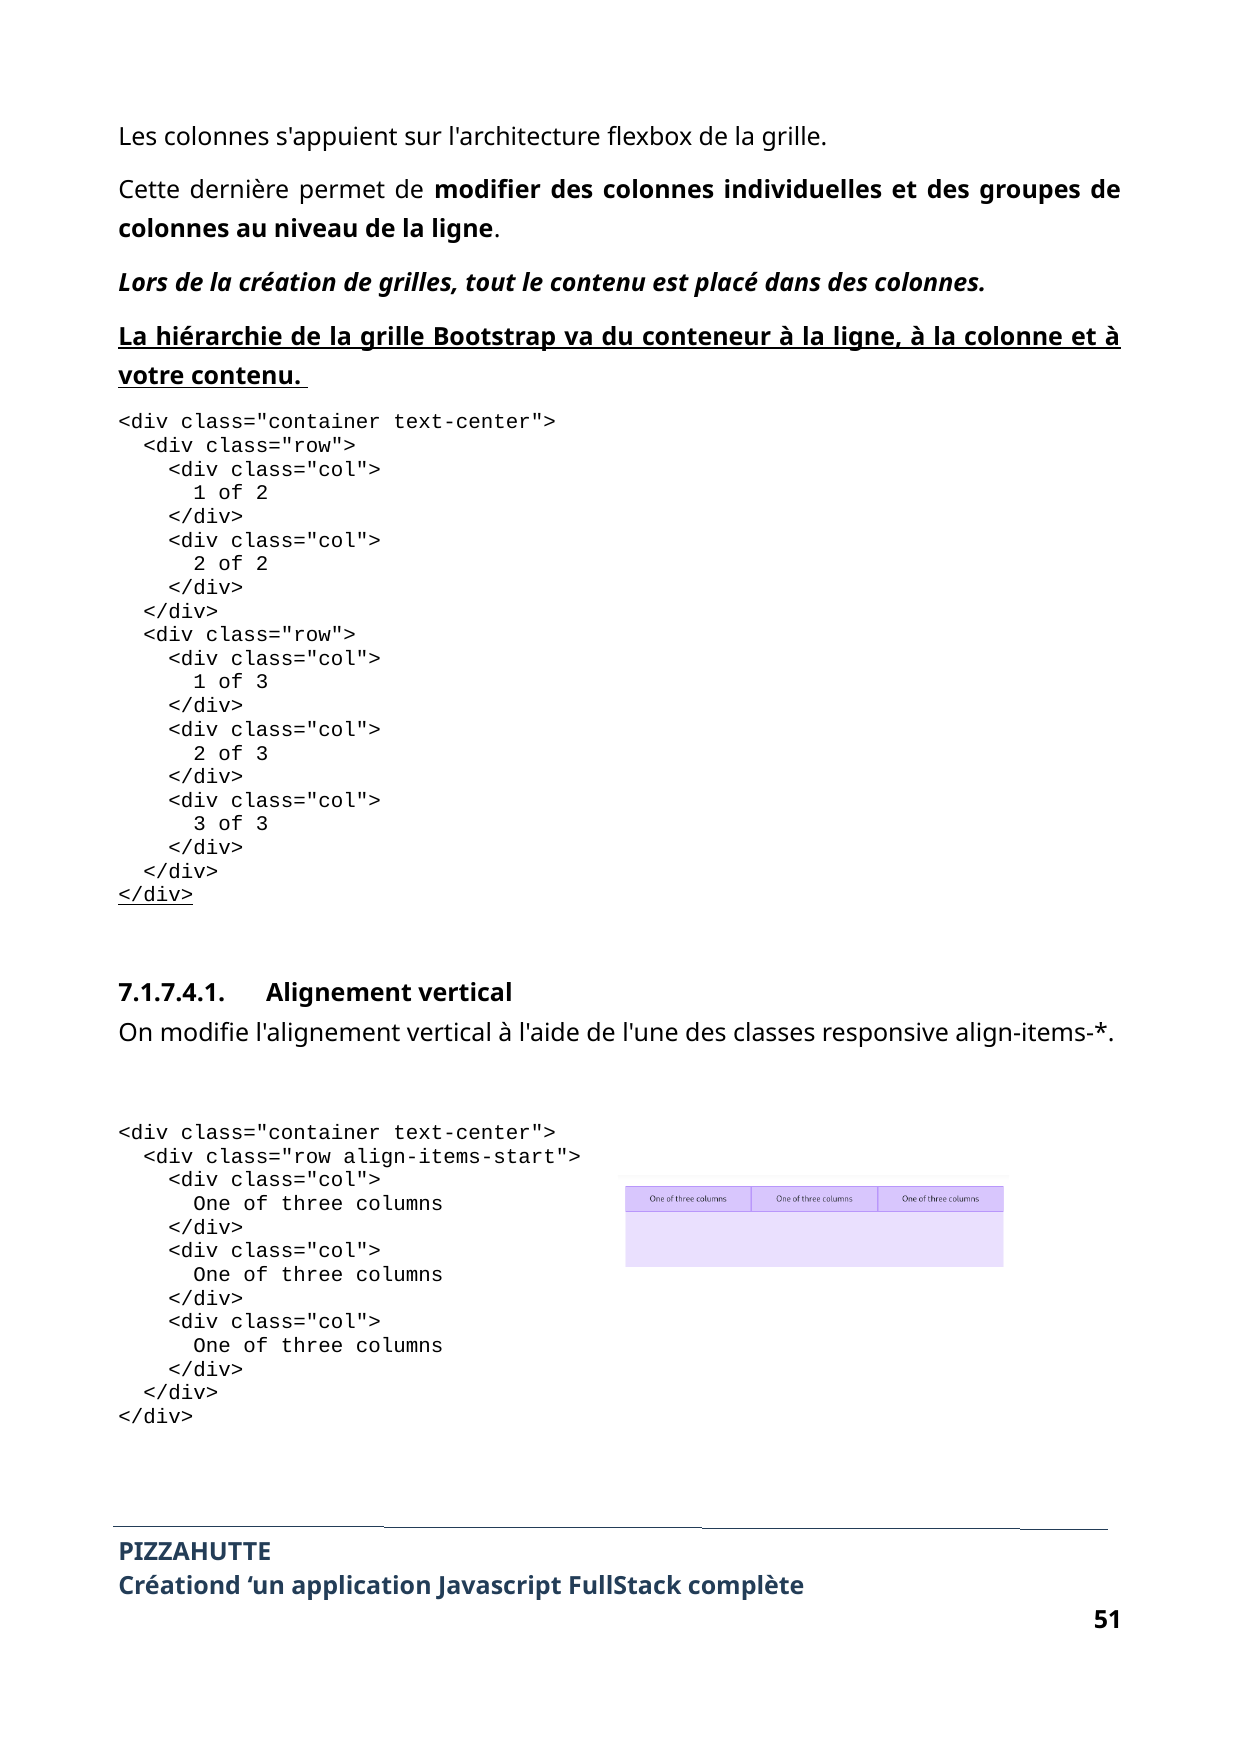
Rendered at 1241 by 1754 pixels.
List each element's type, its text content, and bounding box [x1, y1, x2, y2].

text One of three columns [118, 1335, 1122, 1358]
text <div class="container text-center"> [118, 411, 1122, 435]
text </div> [118, 577, 1122, 601]
text <div class="col"> [118, 1311, 1122, 1335]
text </div> [118, 1217, 617, 1240]
text One of three columns [118, 1193, 617, 1217]
text <div class="col"> [118, 648, 1122, 672]
subtitle Alignement vertical [118, 974, 1122, 1008]
text </div> [118, 1288, 1122, 1311]
text <div class="row align-items-start"> [118, 1146, 1122, 1169]
text Lors de la création de grilles, tout le contenu est placé dans des colonnes. [118, 265, 1122, 299]
text <div class="row"> [118, 624, 1122, 648]
text [1010, 1193, 1122, 1217]
text </div> [118, 861, 1122, 884]
text 3 of 3 [118, 813, 1122, 837]
text <div class="col"> [118, 1169, 1122, 1193]
text On modifie l'alignement vertical à l'aide de l'une des classes responsive align-items-*. [118, 1014, 1122, 1049]
picture [617, 1175, 1010, 1268]
text One of three columns [118, 1264, 1122, 1288]
text [1010, 1240, 1122, 1264]
text <div class="container text-center"> [118, 1122, 1122, 1146]
text </div> [118, 506, 1122, 530]
text Cette dernière permet de modifier des colonnes individuelles et des groupes de colonnes au niveau de la ligne. [118, 172, 1122, 245]
text <div class="col"> [118, 719, 1122, 742]
text </div> [118, 601, 1122, 624]
text </div> [118, 1382, 1122, 1406]
text </div> [118, 1358, 1122, 1382]
text <div class="col"> [118, 790, 1122, 813]
text <div class="col"> [118, 459, 1122, 482]
text [1010, 1217, 1122, 1240]
text </div> [118, 884, 1122, 908]
text 1 of 2 [118, 482, 1122, 506]
text <div class="col"> [118, 530, 1122, 553]
text </div> [118, 837, 1122, 861]
text </div> [118, 695, 1122, 719]
text </div> [118, 766, 1122, 790]
text Les colonnes s'appuient sur l'architecture flexbox de la grille. [118, 118, 1122, 152]
text 2 of 3 [118, 742, 1122, 766]
text <div class="row"> [118, 435, 1122, 459]
text <div class="col"> [118, 1240, 617, 1264]
text 1 of 3 [118, 672, 1122, 695]
text </div> [118, 1406, 1122, 1429]
text 2 of 2 [118, 553, 1122, 577]
text La hiérarchie de la grille Bootstrap va du conteneur à la ligne, à la colonne et à votre contenu. [118, 318, 1122, 392]
